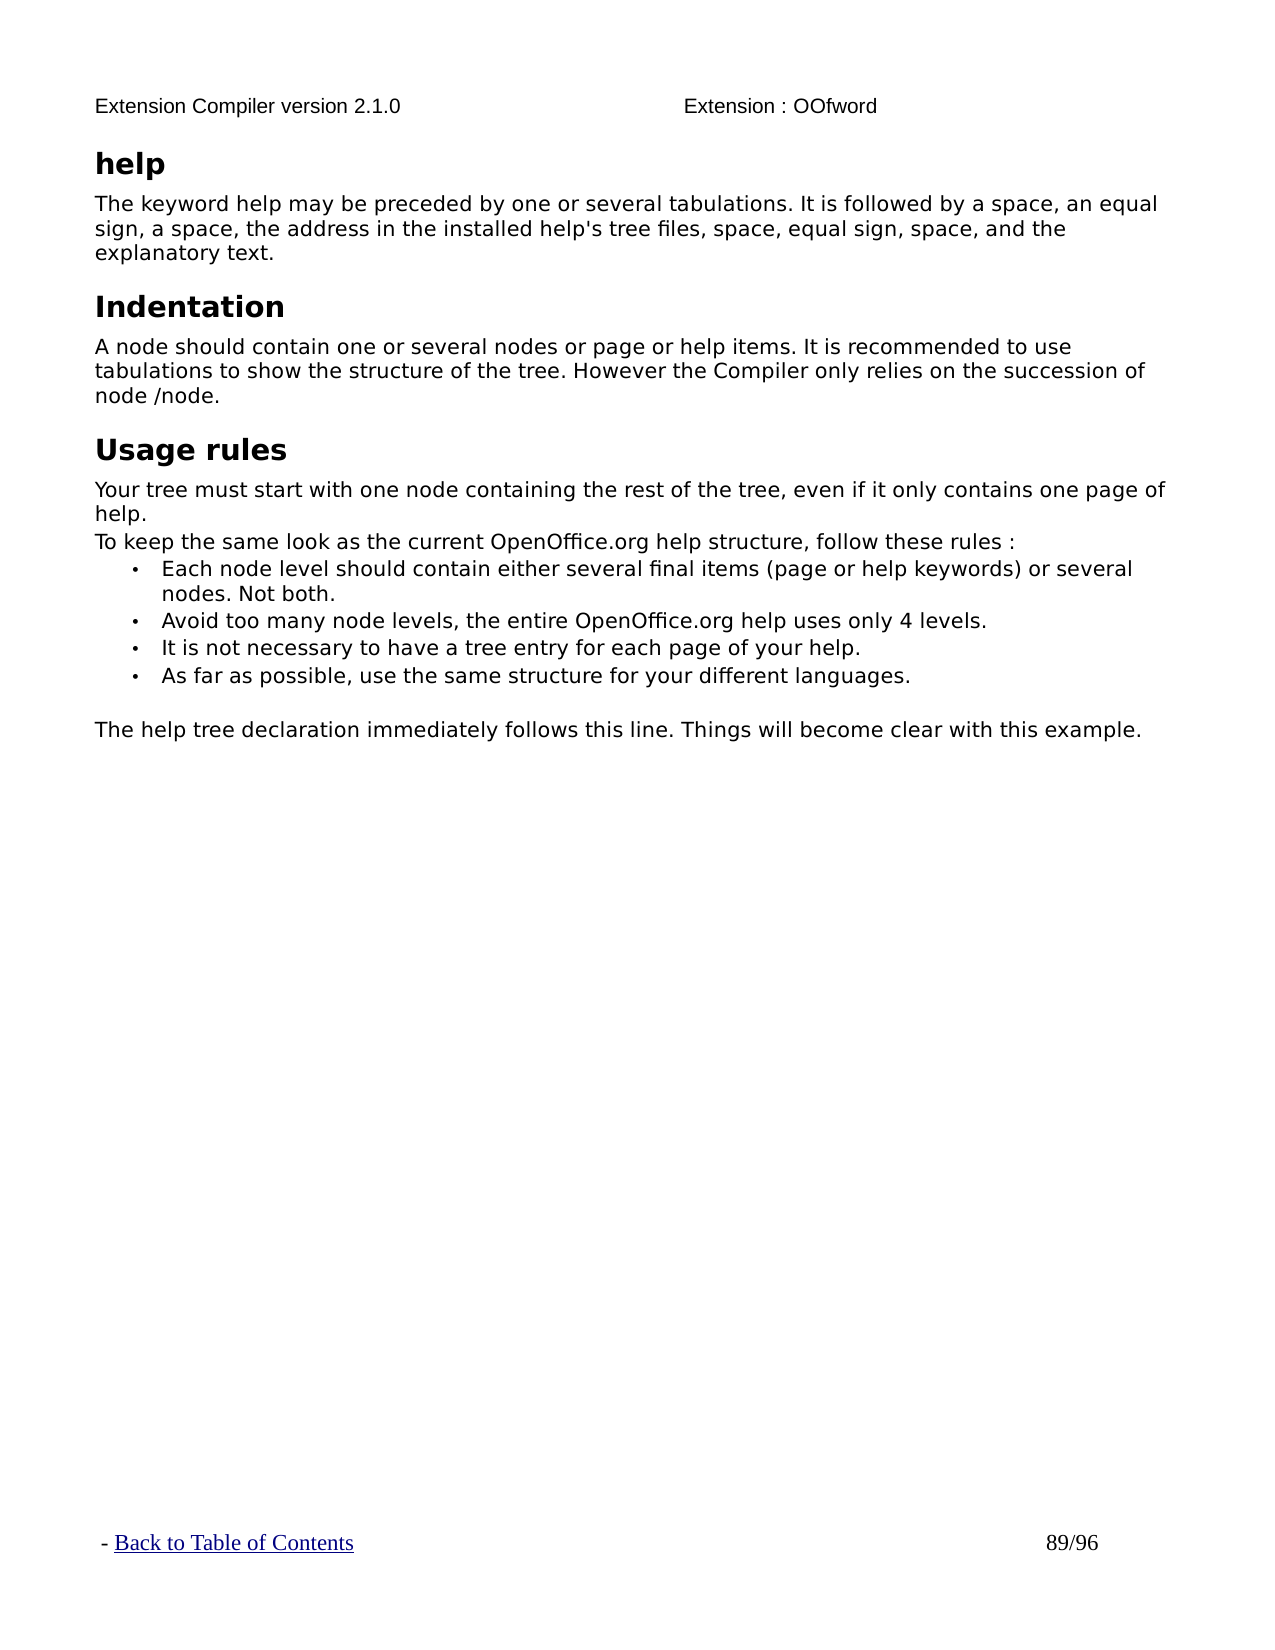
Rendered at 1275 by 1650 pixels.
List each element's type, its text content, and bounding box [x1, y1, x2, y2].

text Usage rules [94, 433, 1181, 467]
text A node should contain one or several nodes or page or help items. It is recommended to use tabulations to show the structure of the tree. However the Compiler only relies on the succession of node /node. [94, 335, 1181, 408]
text The help tree declaration immediately follows this line. Things will become clear with this example. [94, 718, 1181, 743]
text Your tree must start with one node containing the rest of the tree, even if it only contains one page of help. [94, 478, 1181, 527]
list Avoid too many node levels, the entire OpenOffice.org help uses only 4 levels. [132, 609, 1181, 633]
text To keep the same look as the current OpenOffice.org help structure, follow these rules : [94, 529, 1181, 554]
list Each node level should contain either several final items (page or help keywords) or several nodes. Not both. [132, 557, 1181, 606]
list It is not necessary to have a tree entry for each page of your help. [132, 636, 1181, 661]
text Indentation [94, 290, 1181, 324]
text The keyword help may be preceded by one or several tabulations. It is followed by a space, an equal sign, a space, the address in the installed help's tree files, space, equal sign, space, and the explanatory text. [94, 192, 1181, 266]
text help [94, 147, 1181, 181]
list As far as possible, use the same structure for your different languages. [132, 664, 1181, 688]
